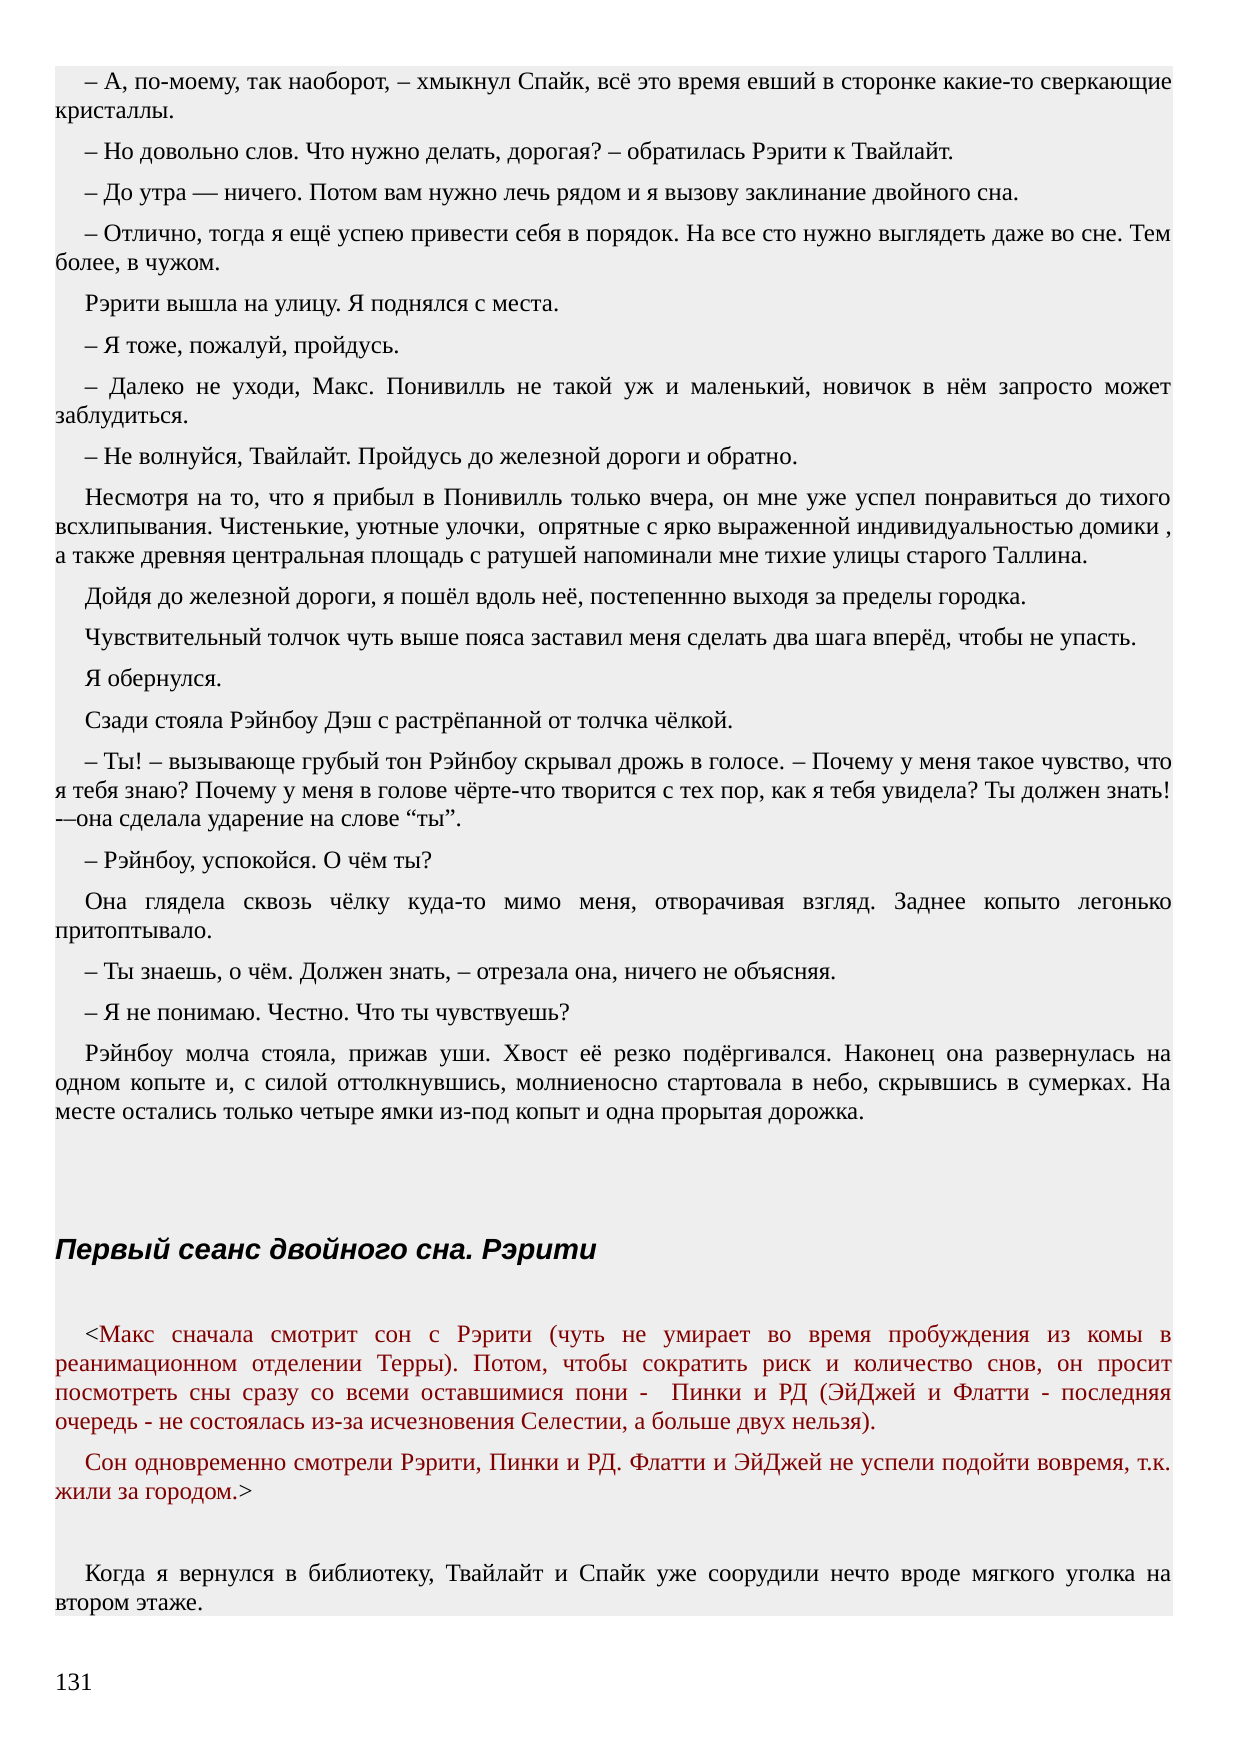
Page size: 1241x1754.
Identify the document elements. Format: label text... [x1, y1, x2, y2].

text Сон одновременно смотрели Рэрити, Пинки и РД. Флатти и ЭйДжей не успели подойти вовремя, т.к. жили за городом.> [55, 1447, 1173, 1504]
text Чувствительный толчок чуть выше пояса заставил меня сделать два шага вперёд, чтобы не упасть. [55, 622, 1173, 651]
text <Макс сначала смотрит сон с Рэрити (чуть не умирает во время пробуждения из комы в реанимационном отделении Терры). Потом, чтобы сократить риск и количество снов, он просит посмотреть сны сразу со всеми оставшимися пони - Пинки и РД (ЭйДжей и Флатти - последняя очередь - не состоялась из-за исчезновения Селестии, а больше двух нельзя). [55, 1319, 1173, 1434]
text – Ты! – вызывающе грубый тон Рэйнбоу скрывал дрожь в голосе. – Почему у меня такое чувство, что я тебя знаю? Почему у меня в голове чёрте-что творится с тех пор, как я тебя увидела? Ты должен знать! -–она сделала ударение на слове “ты”. [55, 746, 1173, 832]
text – Я не понимаю. Честно. Что ты чувствуешь? [55, 997, 1173, 1026]
text Дойдя до железной дороги, я пошёл вдоль неё, постепеннно выходя за пределы городка. [55, 581, 1173, 610]
text – До утра — ничего. Потом вам нужно лечь рядом и я вызову заклинание двойного сна. [55, 177, 1173, 206]
text Несмотря на то, что я прибыл в Понивилль только вчера, он мне уже успел понравиться до тихого всхлипывания. Чистенькие, уютные улочки, опрятные с ярко выраженной индивидуальностью домики , а также древняя центральная площадь с ратушей напоминали мне тихие улицы старого Таллина. [55, 482, 1173, 568]
text Я обернулся. [55, 663, 1173, 692]
text Рэрити вышла на улицу. Я поднялся с места. [55, 288, 1173, 317]
text – Не волнуйся, Твайлайт. Пройдусь до железной дороги и обратно. [55, 441, 1173, 470]
text – Отлично, тогда я ещё успею привести себя в порядок. На все сто нужно выглядеть даже во сне. Тем более, в чужом. [55, 218, 1173, 276]
text – Но довольно слов. Что нужно делать, дорогая? – обратилась Рэрити к Твайлайт. [55, 136, 1173, 165]
text – Я тоже, пожалуй, пройдусь. [55, 330, 1173, 358]
text Сзади стояла Рэйнбоу Дэш с растрёпанной от толчка чёлкой. [55, 705, 1173, 733]
text Когда я вернулся в библиотеку, Твайлайт и Спайк уже соорудили нечто вроде мягкого уголка на втором этаже. [55, 1558, 1173, 1616]
text – Рэйнбоу, успокойся. О чём ты? [55, 845, 1173, 873]
text Рэйнбоу молча стояла, прижав уши. Хвост её резко подёргивался. Наконец она развернулась на одном копыте и, с силой оттолкнувшись, молниеносно стартовала в небо, скрывшись в сумерках. На месте остались только четыре ямки из-под копыт и одна прорытая дорожка. [55, 1038, 1173, 1125]
subtitle Первый сеанс двойного сна. Рэрити [55, 1232, 1173, 1266]
text – Ты знаешь, о чём. Должен знать, – отрезала она, ничего не объясняя. [55, 956, 1173, 985]
text Она глядела сквозь чёлку куда-то мимо меня, отворачивая взгляд. Заднее копыто легонько притоптывало. [55, 886, 1173, 943]
text – Далеко не уходи, Макс. Понивилль не такой уж и маленький, новичок в нём запросто может заблудиться. [55, 371, 1173, 428]
text – А, по-моему, так наоборот, – хмыкнул Спайк, всё это время евший в сторонке какие-то сверкающие кристаллы. [55, 66, 1173, 123]
